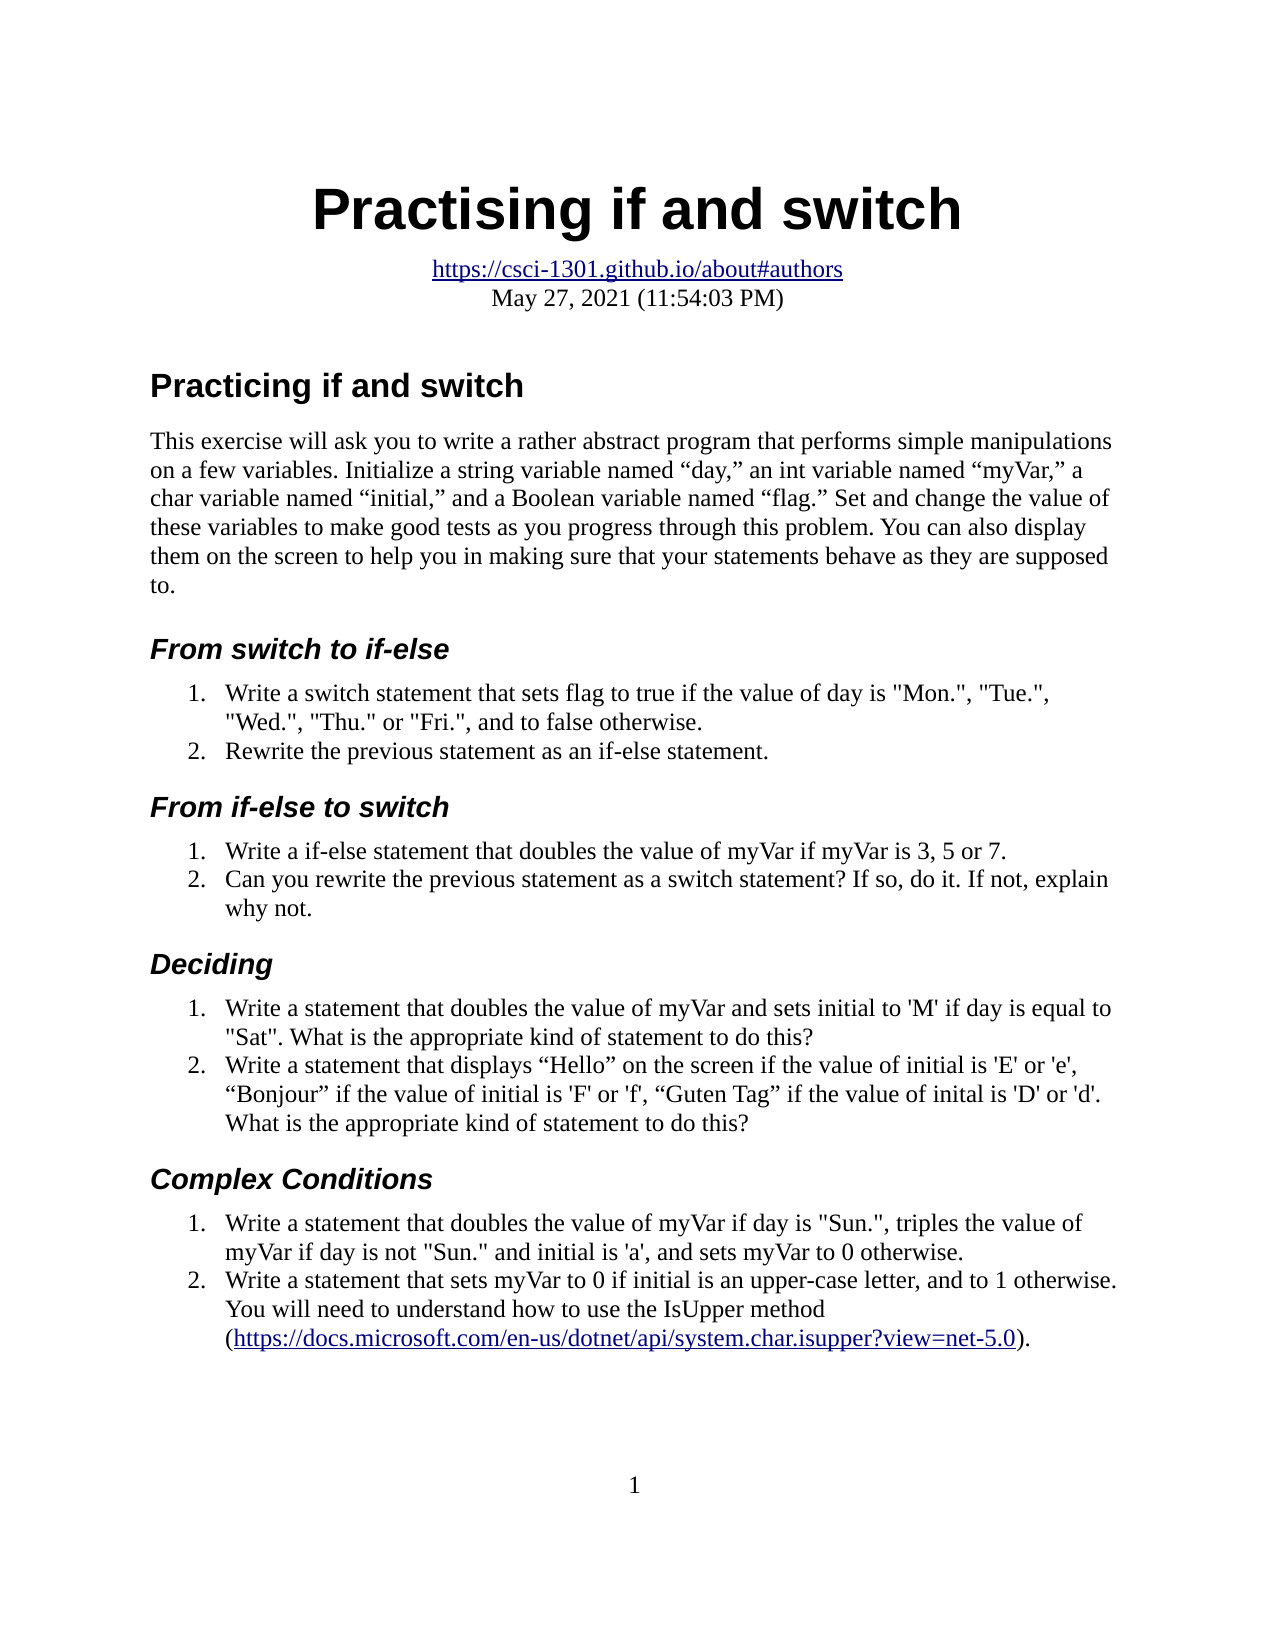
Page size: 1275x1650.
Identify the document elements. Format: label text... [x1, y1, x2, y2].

title Practising if and switch [150, 175, 1125, 242]
list Write a statement that doubles the value of myVar if day is "Sun.", triples the value of myVar if day is not "Sun." and initial is 'a', and sets myVar to 0 otherwise. [187, 1208, 1125, 1265]
text https://csci-1301.github.io/about#authors [150, 254, 1125, 283]
list Can you rewrite the previous statement as a switch statement? If so, do it. If not, explain why not. [187, 864, 1125, 922]
subtitle Deciding [150, 947, 1125, 981]
text May 27, 2021 (11:54:03 PM) [150, 283, 1125, 312]
list Write a statement that displays “Hello” on the screen if the value of initial is 'E' or 'e', “Bonjour” if the value of initial is 'F' or 'f', “Guten Tag” if the value of inital is 'D' or 'd'. What is the appropriate kind of statement to do this? [187, 1051, 1125, 1137]
list Write a statement that doubles the value of myVar and sets initial to 'M' if day is equal to "Sat". What is the appropriate kind of statement to do this? [187, 993, 1125, 1051]
list Write a switch statement that sets flag to true if the value of day is "Mon.", "Tue.", "Wed.", "Thu." or "Fri.", and to false otherwise. [187, 678, 1125, 736]
subtitle Practicing if and switch [150, 366, 1125, 404]
text This exercise will ask you to write a rather abstract program that performs simple manipulations on a few variables. Initialize a string variable named “day,” an int variable named “myVar,” a char variable named “initial,” and a Boolean variable named “flag.” Set and change the value of these variables to make good tests as you progress through this problem. You can also display them on the screen to help you in making sure that your statements behave as they are supposed to. [150, 426, 1125, 598]
list Write a statement that sets myVar to 0 if initial is an upper-case letter, and to 1 otherwise. You will need to understand how to use the IsUpper method (https://docs.microsoft.com/en-us/dotnet/api/system.char.isupper?view=net-5.0). [187, 1265, 1125, 1352]
subtitle From switch to if-else [150, 632, 1125, 666]
list Write a if-else statement that doubles the value of myVar if myVar is 3, 5 or 7. [187, 836, 1125, 864]
subtitle Complex Conditions [150, 1162, 1125, 1195]
subtitle From if-else to switch [150, 790, 1125, 823]
list Rewrite the previous statement as an if-else statement. [187, 736, 1125, 765]
